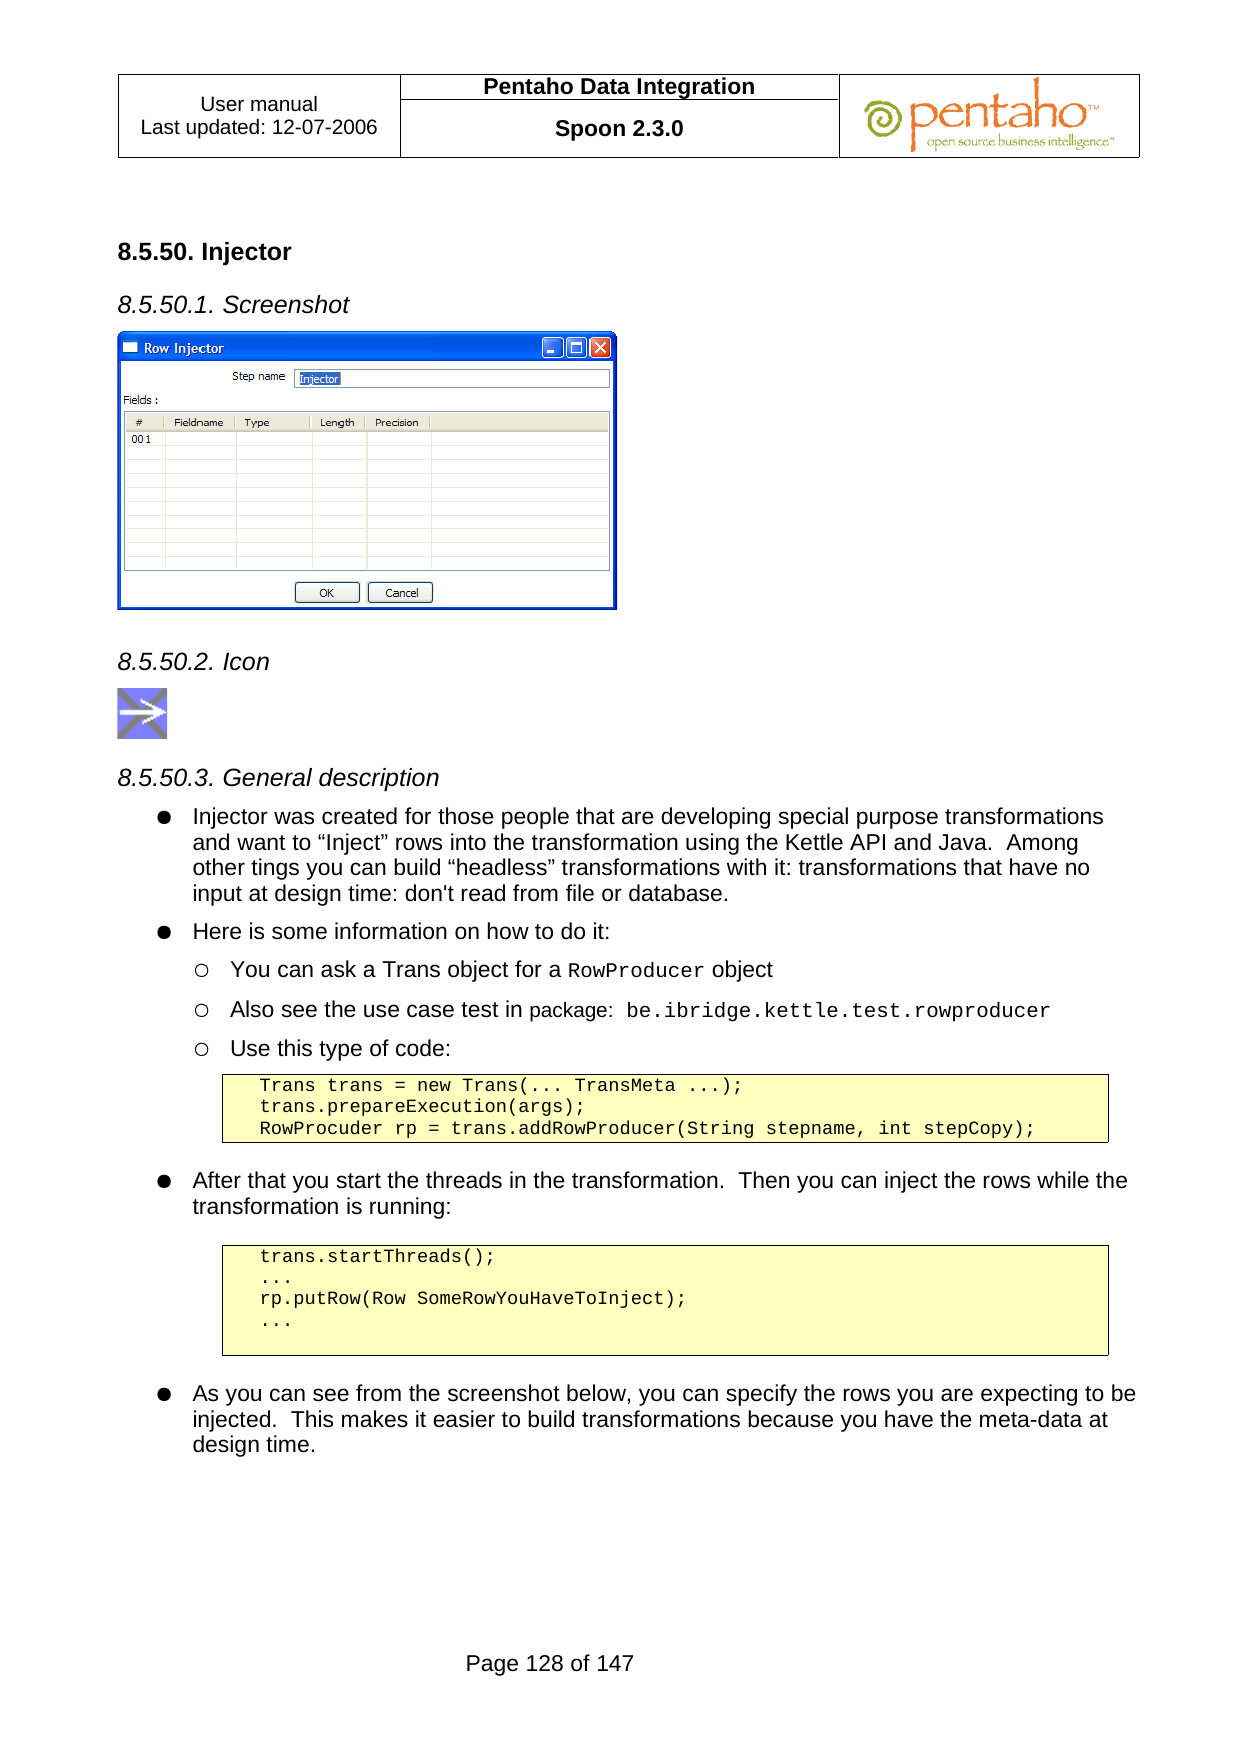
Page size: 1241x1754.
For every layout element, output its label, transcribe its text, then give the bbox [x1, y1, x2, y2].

subtitle Injector [117, 238, 1137, 266]
picture [117, 688, 168, 739]
picture [117, 331, 618, 610]
list Here is some information on how to do it: [155, 918, 1137, 944]
list As you can see from the screenshot below, you can specify the rows you are expecting to be injected. This makes it easier to build transformations because you have the meta-data at design time. [155, 1381, 1137, 1457]
list rp.putRow(Row SomeRowYouHaveToInject); [223, 1287, 1108, 1308]
list You can ask a Trans object for a RowProducer object [192, 957, 1137, 984]
list Also see the use case test in package: be.ibridge.kettle.test.rowproducer [192, 996, 1137, 1023]
subtitle General description [117, 763, 1137, 791]
list Injector was created for those people that are developing special purpose transformations and want to “Inject” rows into the transformation using the Kettle API and Java. Among other tings you can build “headless” transformations with it: transformations that have no input at design time: don't read from file or database. [155, 804, 1137, 906]
list RowProcuder rp = trans.addRowProducer(String stepname, int stepCopy); [223, 1116, 1108, 1142]
list ... [223, 1308, 1108, 1329]
list trans.prepareExecution(args); [223, 1095, 1108, 1116]
list Trans trans = new Trans(... TransMeta ...); [223, 1075, 1108, 1095]
subtitle Screenshot [117, 291, 1137, 319]
list trans.startThreads(); [223, 1246, 1108, 1266]
list Use this type of code: [192, 1036, 1137, 1061]
subtitle Icon [117, 648, 1137, 676]
list ... [223, 1266, 1108, 1287]
list After that you start the threads in the transformation. Then you can inject the rows while the transformation is running: [155, 1168, 1137, 1219]
